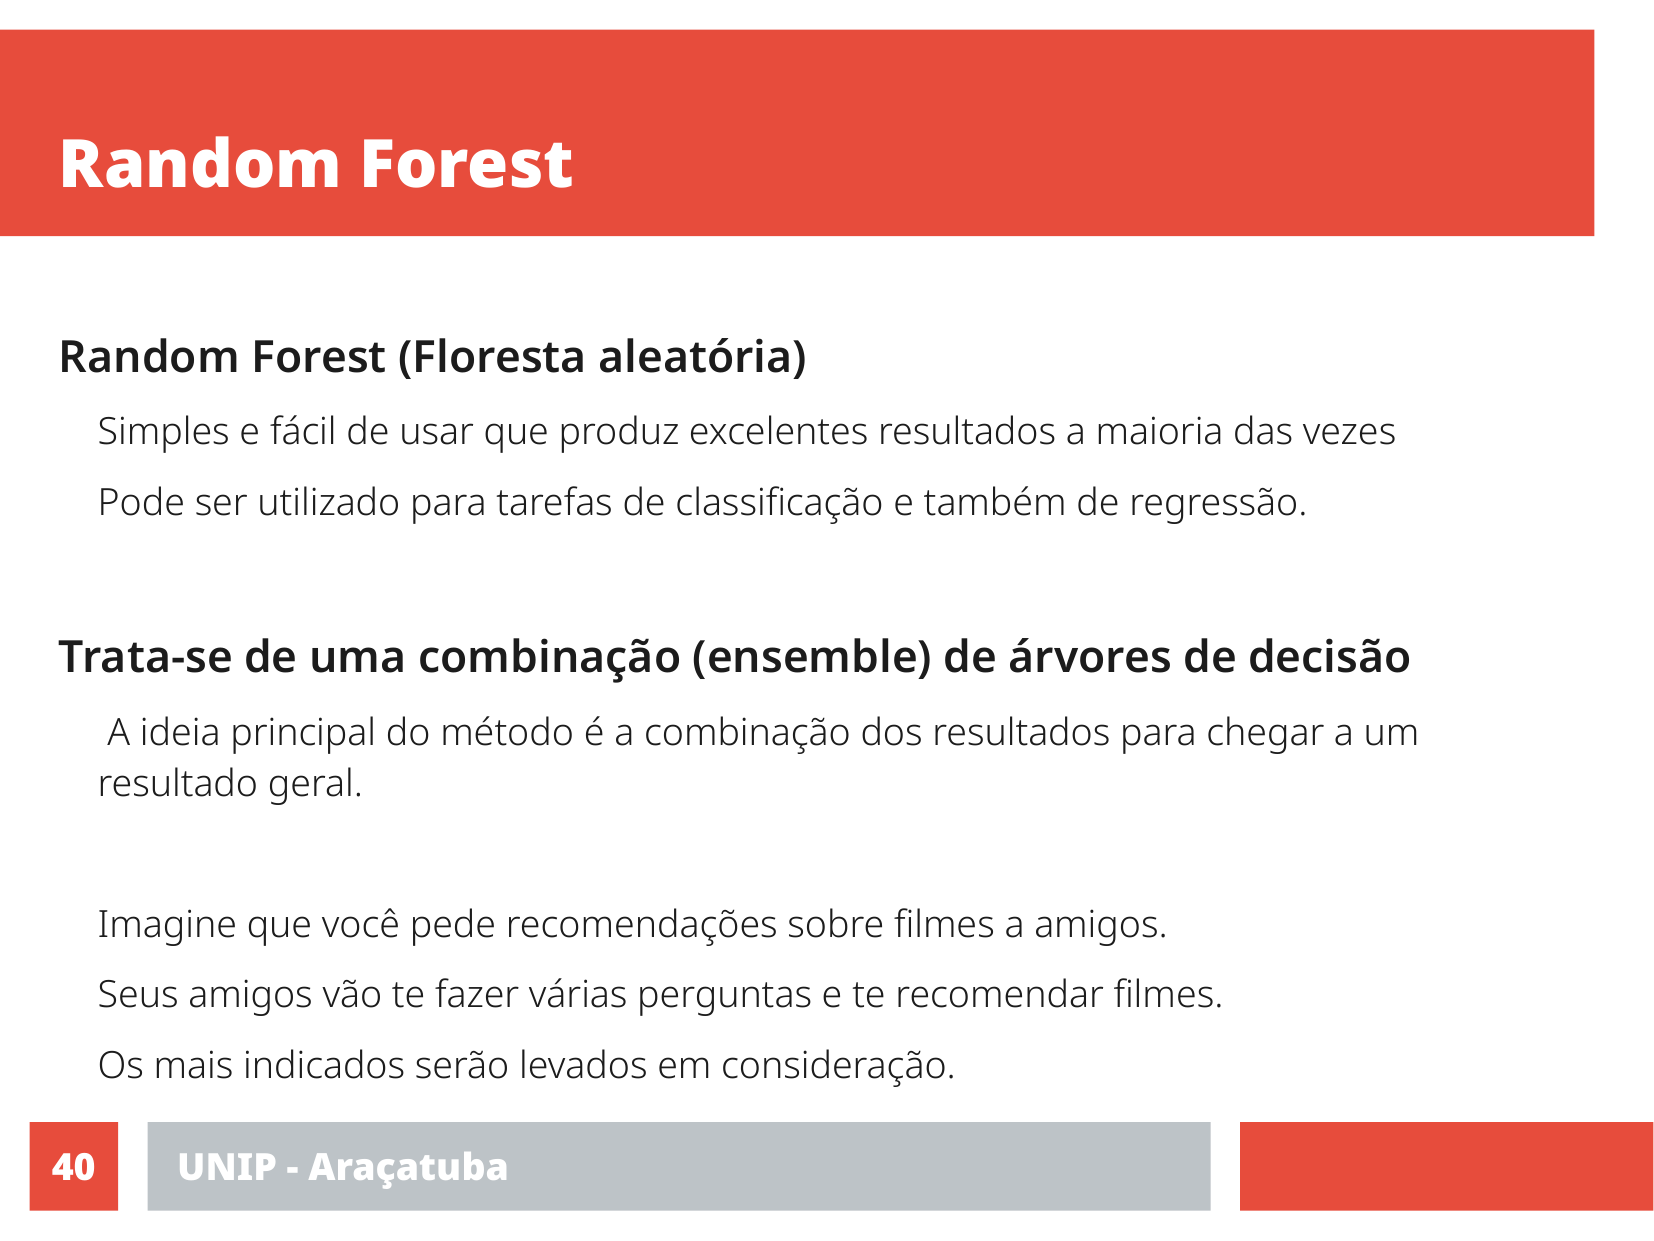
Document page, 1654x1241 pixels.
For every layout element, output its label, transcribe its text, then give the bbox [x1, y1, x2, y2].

title Random Forest [59, 59, 1595, 207]
list Random Forest (Floresta aleatória) Simples e fácil de usar que produz excelentes resultados a maioria das vezes Pode ser utilizado para tarefas de classificação e também de regressão. Trata-se de uma combinação (ensemble) de árvores de decisão A ideia principal do método é a combinação dos resultados para chegar a um resultado geral. Imagine que você pede recomendações sobre filmes a amigos. Seus amigos vão te fazer várias perguntas e te recomendar filmes. Os mais indicados serão levados em consideração. [59, 324, 1565, 1093]
